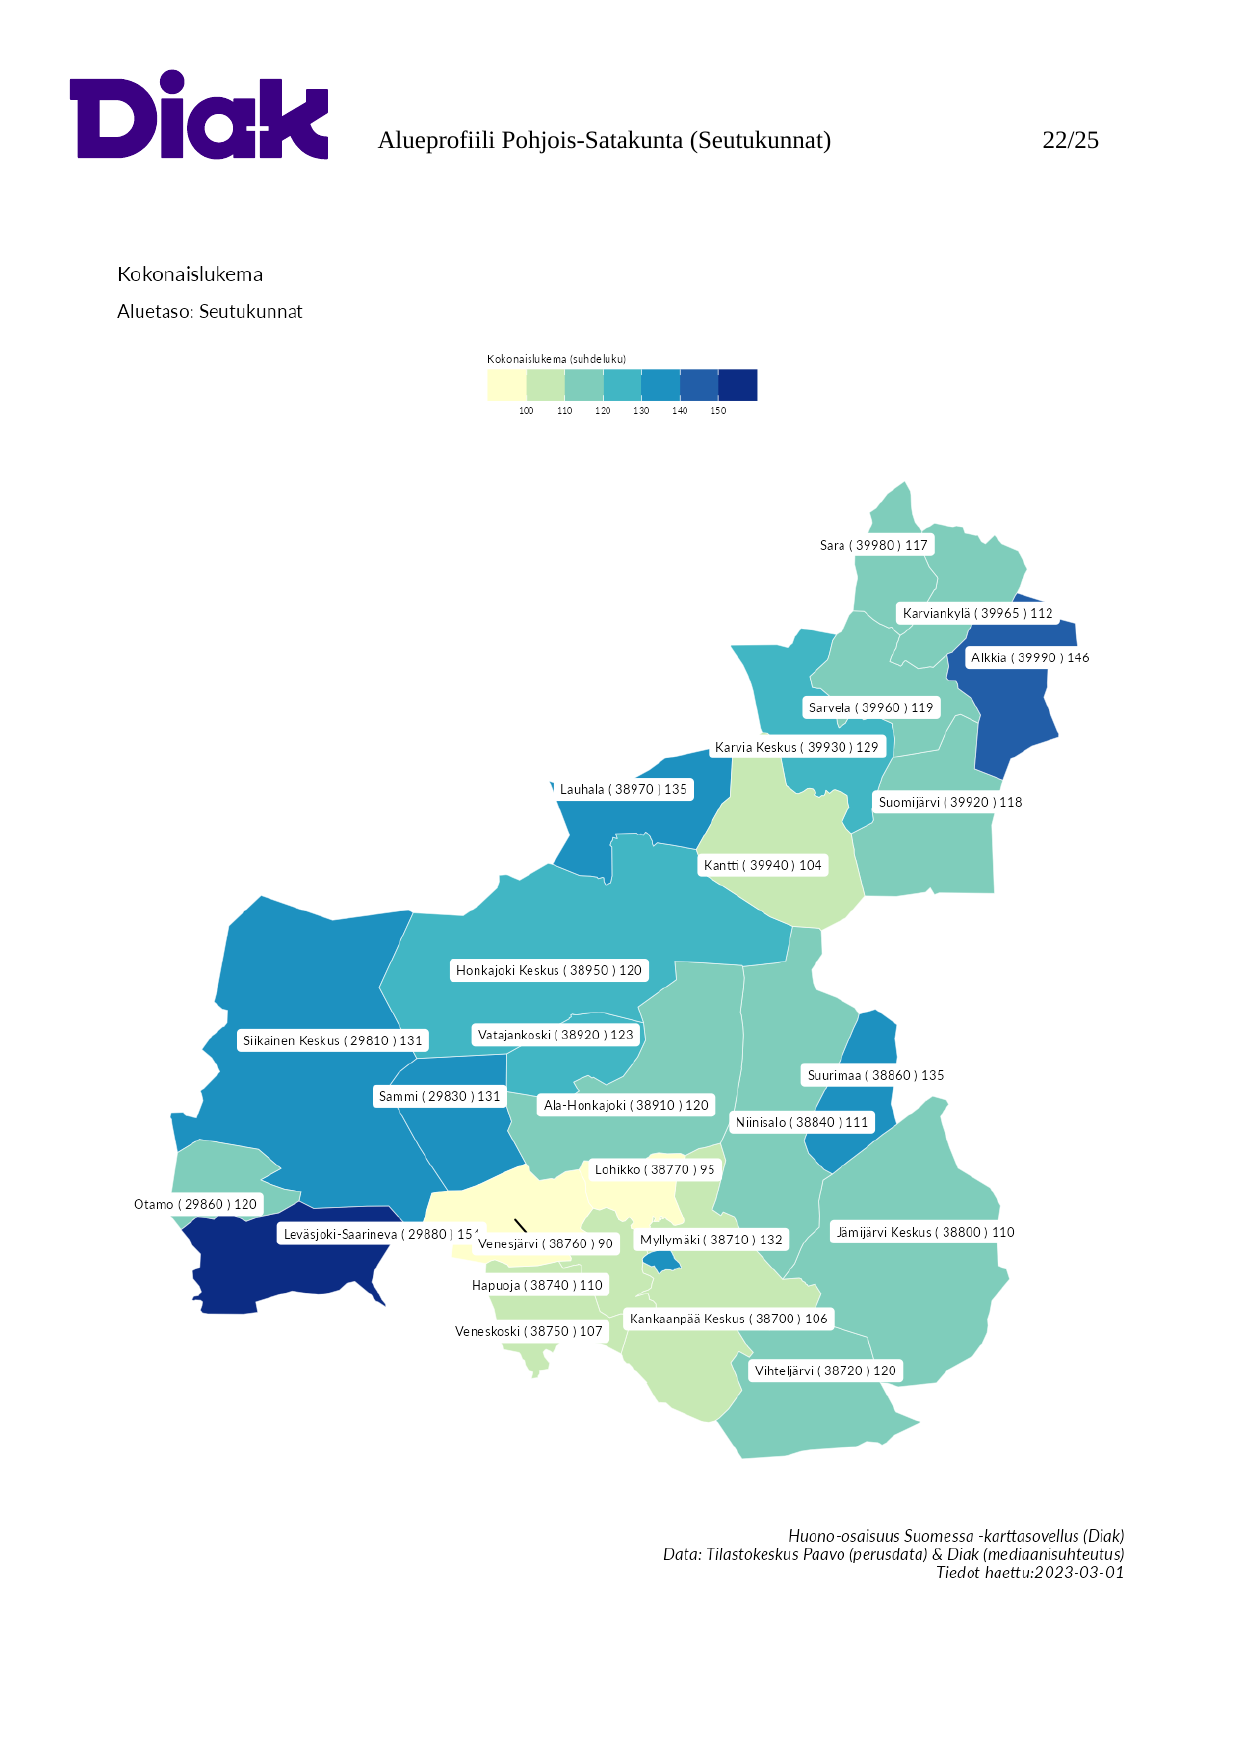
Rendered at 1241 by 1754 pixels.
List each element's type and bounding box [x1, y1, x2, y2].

picture [61, 196, 1179, 1651]
